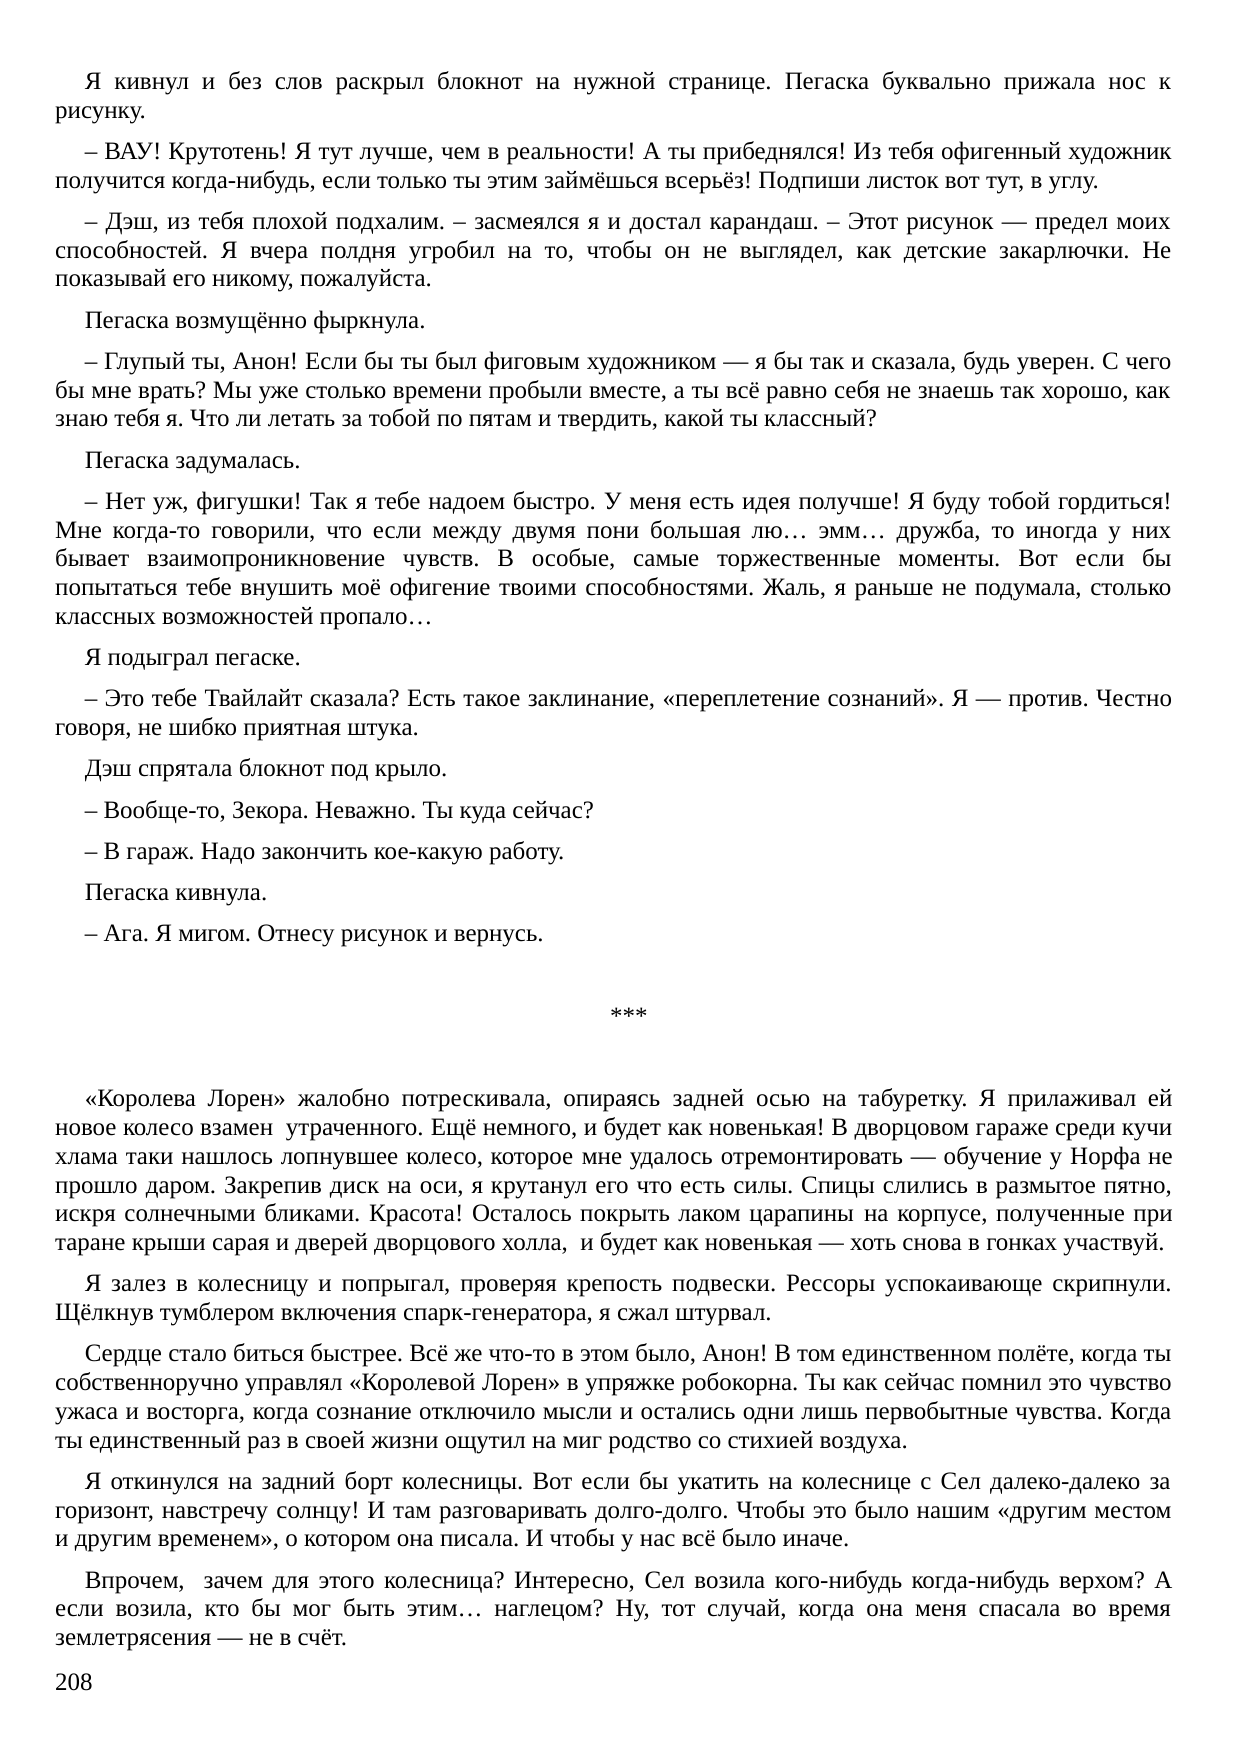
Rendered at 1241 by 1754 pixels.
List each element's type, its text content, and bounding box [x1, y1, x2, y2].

text «Королева Лорен» жалобно потрескивала, опираясь задней осью на табуретку. Я прилаживал ей новое колесо взамен утраченного. Ещё немного, и будет как новенькая! В дворцовом гараже среди кучи хлама таки нашлось лопнувшее колесо, которое мне удалось отремонтировать — обучение у Норфа не прошло даром. Закрепив диск на оси, я крутанул его что есть силы. Спицы слились в размытое пятно, искря солнечными бликами. Красота! Осталось покрыть лаком царапины на корпусе, полученные при таране крыши сарая и дверей дворцового холла, и будет как новенькая — хоть снова в гонках участвуй. [55, 1083, 1173, 1256]
text – Нет уж, фигушки! Так я тебе надоем быстро. У меня есть идея получше! Я буду тобой гордиться! Мне когда-то говорили, что если между двумя пони большая лю… эмм… дружба, то иногда у них бывает взаимопроникновение чувств. В особые, самые торжественные моменты. Вот если бы попытаться тебе внушить моё офигение твоими способностями. Жаль, я раньше не подумала, столько классных возможностей пропало… [55, 486, 1173, 630]
text – Глупый ты, Анон! Если бы ты был фиговым художником — я бы так и сказала, будь уверен. С чего бы мне врать? Мы уже столько времени пробыли вместе, а ты всё равно себя не знаешь так хорошо, как знаю тебя я. Что ли летать за тобой по пятам и твердить, какой ты классный? [55, 346, 1173, 432]
text – ВАУ! Крутотень! Я тут лучше, чем в реальности! А ты прибеднялся! Из тебя офигенный художник получится когда-нибудь, если только ты этим займёшься всерьёз! Подпиши листок вот тут, в углу. [55, 136, 1173, 193]
text – Вообще-то, Зекора. Неважно. Ты куда сейчас? [55, 795, 1173, 823]
text Пегаска кивнула. [55, 877, 1173, 906]
text – В гараж. Надо закончить кое-какую работу. [55, 836, 1173, 865]
text Впрочем, зачем для этого колесница? Интересно, Сел возила кого-нибудь когда-нибудь верхом? А если возила, кто бы мог быть этим… наглецом? Ну, тот случай, когда она меня спасала во время землетрясения — не в счёт. [55, 1565, 1173, 1651]
text *** [55, 1001, 1173, 1030]
text Я кивнул и без слов раскрыл блокнот на нужной странице. Пегаска буквально прижала нос к рисунку. [55, 66, 1173, 123]
text Я залез в колесницу и попрыгал, проверяя крепость подвески. Рессоры успокаивающе скрипнули. Щёлкнув тумблером включения спарк-генератора, я сжал штурвал. [55, 1268, 1173, 1326]
text Сердце стало биться быстрее. Всё же что-то в этом было, Анон! В том единственном полёте, когда ты собственноручно управлял «Королевой Лорен» в упряжке робокорна. Ты как сейчас помнил это чувство ужаса и восторга, когда сознание отключило мысли и остались одни лишь первобытные чувства. Когда ты единственный раз в своей жизни ощутил на миг родство со стихией воздуха. [55, 1338, 1173, 1453]
text Я подыграл пегаске. [55, 642, 1173, 671]
text Дэш спрятала блокнот под крыло. [55, 753, 1173, 782]
text Пегаска задумалась. [55, 445, 1173, 473]
text – Дэш, из тебя плохой подхалим. – засмеялся я и достал карандаш. – Этот рисунок — предел моих способностей. Я вчера полдня угробил на то, чтобы он не выглядел, как детские закарлючки. Не показывай его никому, пожалуйста. [55, 206, 1173, 292]
text Пегаска возмущённо фыркнула. [55, 305, 1173, 333]
text Я откинулся на задний борт колесницы. Вот если бы укатить на колеснице с Сел далеко-далеко за горизонт, навстречу солнцу! И там разговаривать долго-долго. Чтобы это было нашим «другим местом и другим временем», о котором она писала. И чтобы у нас всё было иначе. [55, 1466, 1173, 1552]
text – Ага. Я мигом. Отнесу рисунок и вернусь. [55, 918, 1173, 947]
text – Это тебе Твайлайт сказала? Есть такое заклинание, «переплетение сознаний». Я — против. Честно говоря, не шибко приятная штука. [55, 683, 1173, 741]
